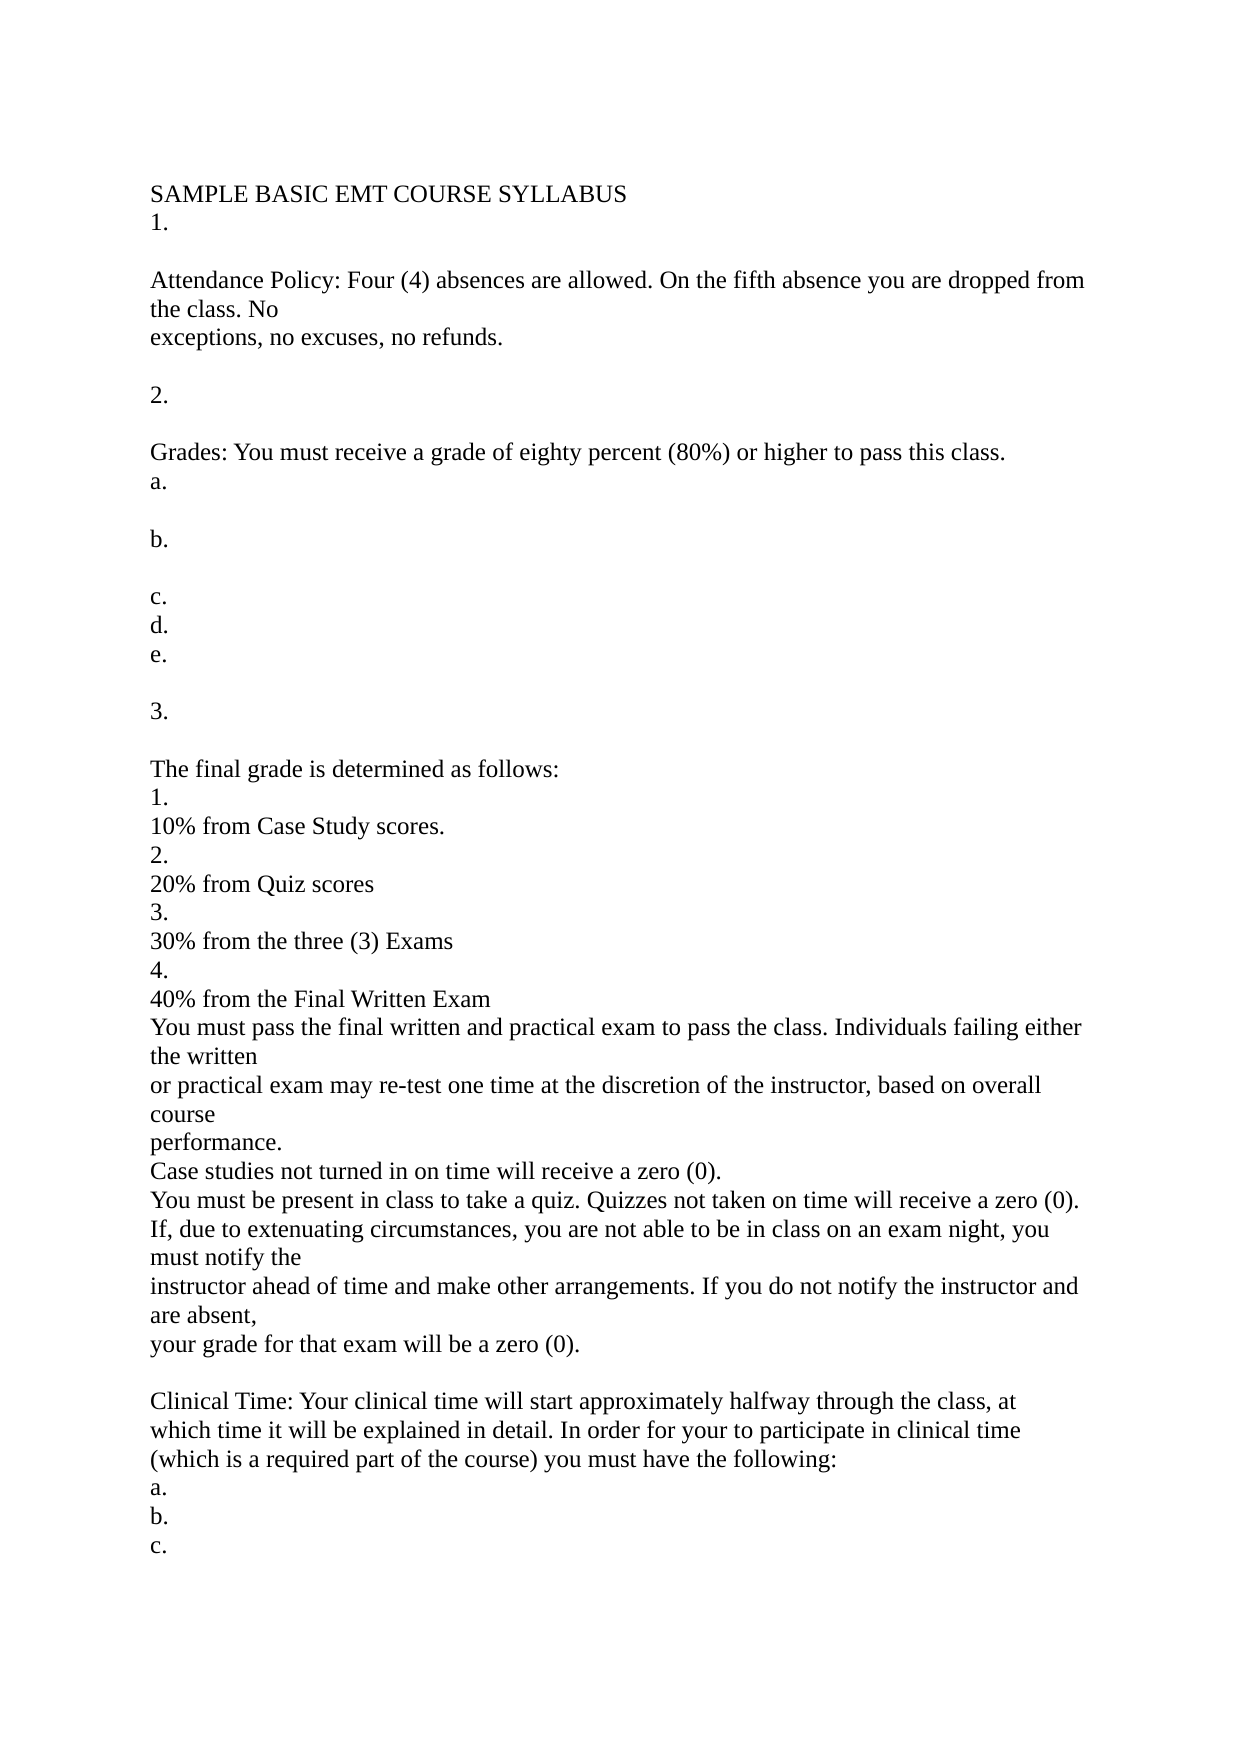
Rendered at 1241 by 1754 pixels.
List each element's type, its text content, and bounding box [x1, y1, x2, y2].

text (which is a required part of the course) you must have the following: [150, 1444, 1090, 1472]
text You must pass the final written and practical exam to pass the class. Individuals failing either the written [150, 1012, 1090, 1070]
text SAMPLE BASIC EMT COURSE SYLLABUS [150, 179, 1090, 207]
text 30% from the three (3) Exams [150, 926, 1090, 955]
text 20% from Quiz scores [150, 869, 1090, 897]
text performance. [150, 1127, 1090, 1156]
text 3. [150, 897, 1090, 926]
text The final grade is determined as follows: [150, 754, 1090, 782]
text If, due to extenuating circumstances, you are not able to be in class on an exam night, you must notify the [150, 1214, 1090, 1271]
text b. [150, 1501, 1090, 1530]
text c. [150, 1530, 1090, 1559]
text 2. [150, 380, 1090, 409]
text e. [150, 639, 1090, 667]
text a. [150, 1472, 1090, 1501]
text c. [150, 581, 1090, 610]
text 3. [150, 696, 1090, 725]
text Case studies not turned in on time will receive a zero (0). [150, 1156, 1090, 1185]
text 10% from Case Study scores. [150, 811, 1090, 840]
text 4. [150, 955, 1090, 984]
text 2. [150, 840, 1090, 869]
text 1. [150, 782, 1090, 811]
text exceptions, no excuses, no refunds. [150, 322, 1090, 351]
text Attendance Policy: Four (4) absences are allowed. On the fifth absence you are dropped from the class. No [150, 265, 1090, 322]
text 1. [150, 207, 1090, 236]
text b. [150, 524, 1090, 552]
text your grade for that exam will be a zero (0). [150, 1329, 1090, 1357]
text or practical exam may re-test one time at the discretion of the instructor, based on overall course [150, 1070, 1090, 1127]
text You must be present in class to take a quiz. Quizzes not taken on time will receive a zero (0). [150, 1185, 1090, 1214]
text Clinical Time: Your clinical time will start approximately halfway through the class, at [150, 1386, 1090, 1415]
text a. [150, 466, 1090, 495]
text which time it will be explained in detail. In order for your to participate in clinical time [150, 1415, 1090, 1444]
text instructor ahead of time and make other arrangements. If you do not notify the instructor and are absent, [150, 1271, 1090, 1329]
text Grades: You must receive a grade of eighty percent (80%) or higher to pass this class. [150, 437, 1090, 466]
text d. [150, 610, 1090, 639]
text 40% from the Final Written Exam [150, 984, 1090, 1012]
